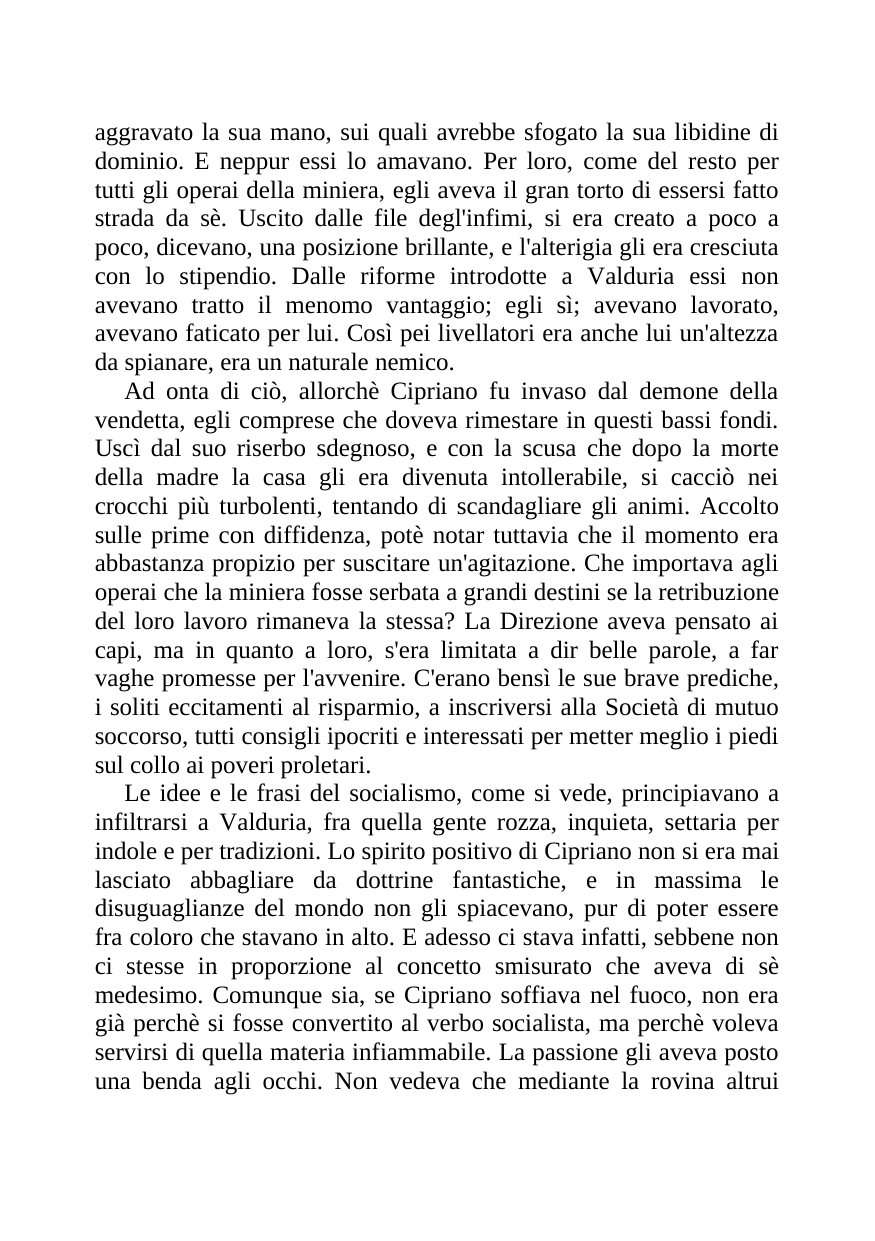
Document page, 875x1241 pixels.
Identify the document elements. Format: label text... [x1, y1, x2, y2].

text aggravato la sua mano, sui quali avrebbe sfogato la sua libidine di dominio. E neppur essi lo amavano. Per loro, come del resto per tutti gli operai della miniera, egli aveva il gran torto di essersi fatto strada da sè. Uscito dalle file degl'infimi, si era creato a poco a poco, dicevano, una posizione brillante, e l'alterigia gli era cresciuta con lo stipendio. Dalle riforme introdotte a Valduria essi non avevano tratto il menomo vantaggio; egli sì; avevano lavorato, avevano faticato per lui. Così pei livellatori era anche lui un'altezza da spianare, era un naturale nemico. [94, 117, 779, 376]
text Ad onta di ciò, allorchè Cipriano fu invaso dal demone della vendetta, egli comprese che doveva rimestare in questi bassi fondi. Uscì dal suo riserbo sdegnoso, e con la scusa che dopo la morte della madre la casa gli era divenuta intollerabile, si cacciò nei crocchi più turbolenti, tentando di scandagliare gli animi. Accolto sulle prime con diffidenza, potè notar tuttavia che il momento era abbastanza propizio per suscitare un'agitazione. Che importava agli operai che la miniera fosse serbata a grandi destini se la retribuzione del loro lavoro rimaneva la stessa? La Direzione aveva pensato ai capi, ma in quanto a loro, s'era limitata a dir belle parole, a far vaghe promesse per l'avvenire. C'erano bensì le sue brave prediche, i soliti eccitamenti al risparmio, a inscriversi alla Società di mutuo soccorso, tutti consigli ipocriti e interessati per metter meglio i piedi sul collo ai poveri proletari. [94, 376, 779, 778]
text Le idee e le frasi del socialismo, come si vede, principiavano a infiltrarsi a Valduria, fra quella gente rozza, inquieta, settaria per indole e per tradizioni. Lo spirito positivo di Cipriano non si era mai lasciato abbagliare da dottrine fantastiche, e in massima le disuguaglianze del mondo non gli spiacevano, pur di poter essere fra coloro che stavano in alto. E adesso ci stava infatti, sebbene non ci stesse in proporzione al concetto smisurato che aveva di sè medesimo. Comunque sia, se Cipriano soffiava nel fuoco, non era già perchè si fosse convertito al verbo socialista, ma perchè voleva servirsi di quella materia infiammabile. La passione gli aveva posto una benda agli occhi. Non vedeva che mediante la rovina altrui [94, 778, 779, 1095]
